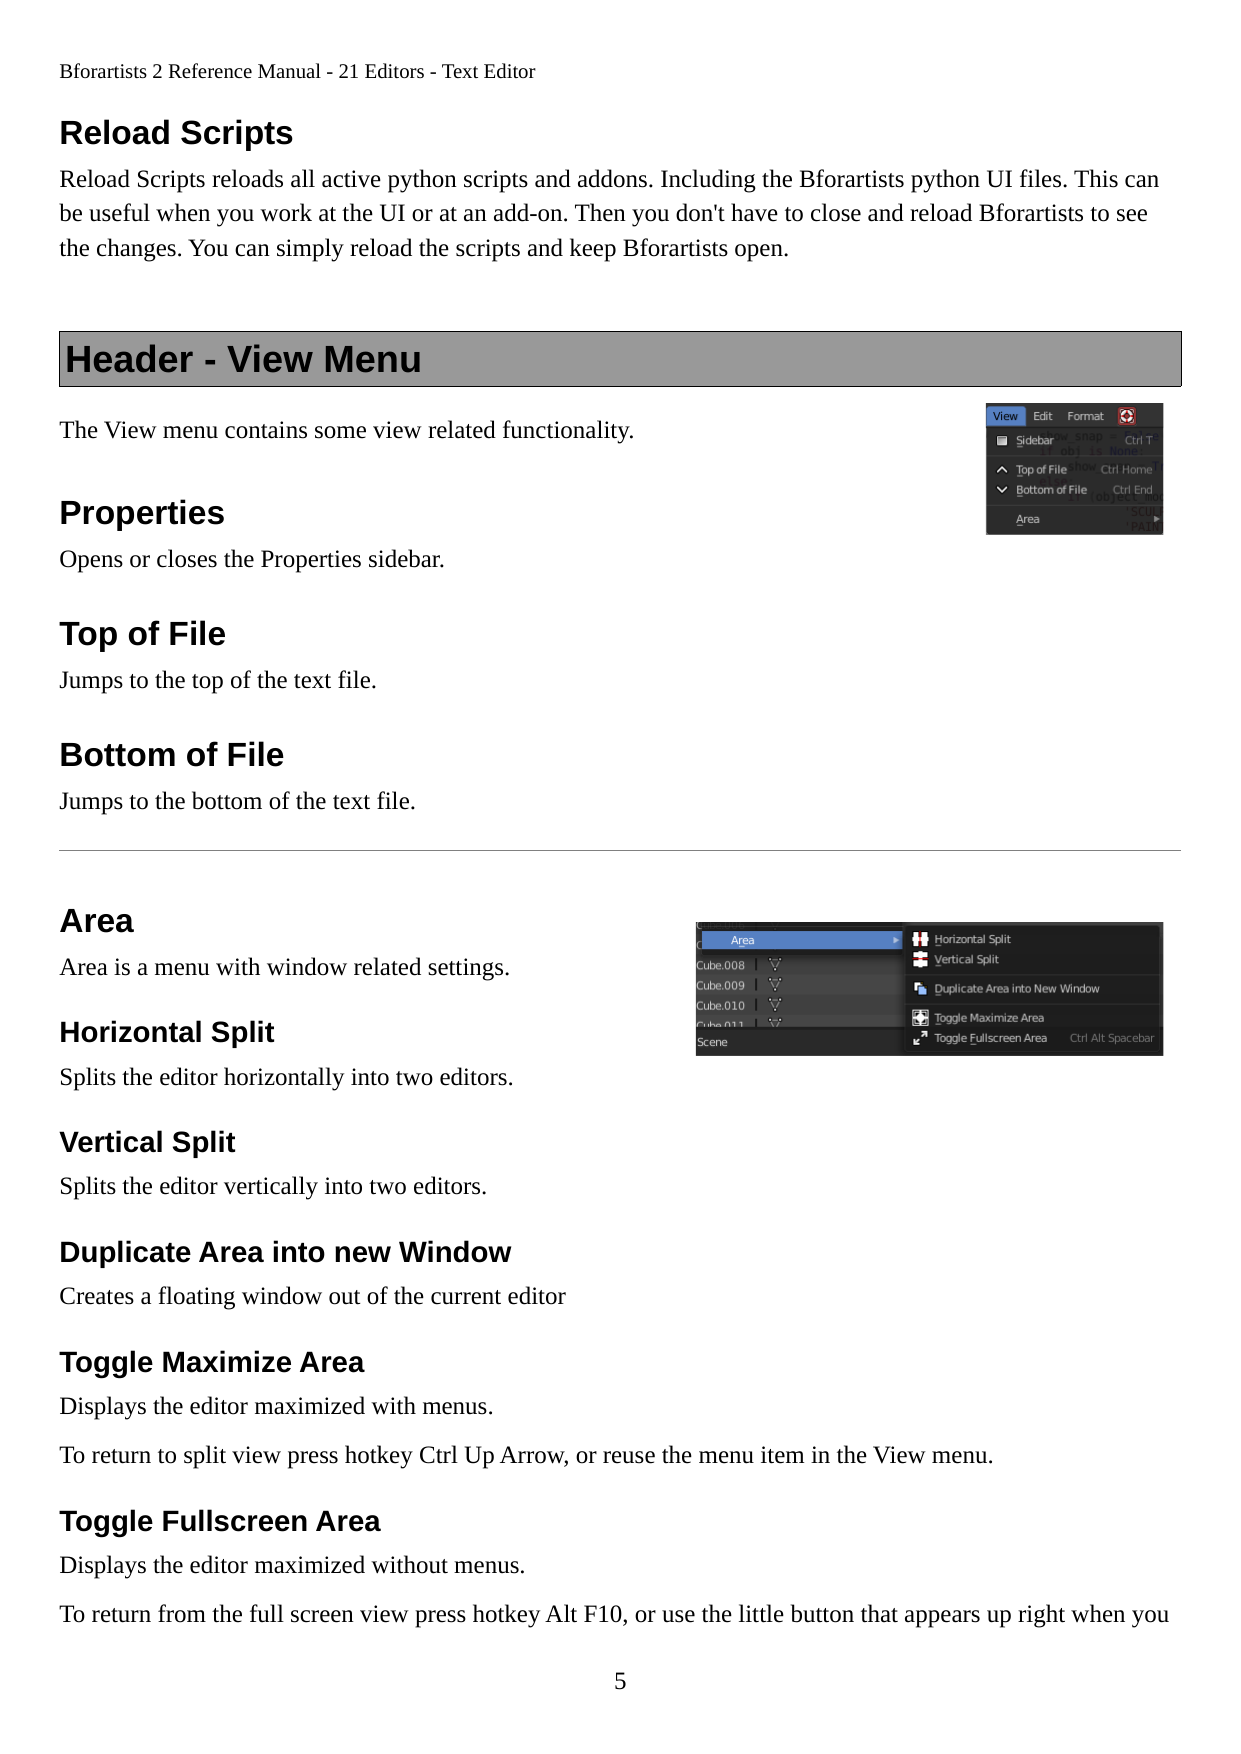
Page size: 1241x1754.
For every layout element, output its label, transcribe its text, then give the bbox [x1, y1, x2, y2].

subtitle Toggle Fullscreen Area [59, 1504, 1181, 1538]
text Splits the editor horizontally into two editors. [59, 1062, 1181, 1090]
text The View menu contains some view related functionality. [59, 415, 985, 444]
text Jumps to the bottom of the text file. [59, 786, 1181, 815]
subtitle Top of File [59, 614, 1181, 653]
subtitle Reload Scripts [59, 113, 1181, 151]
text Displays the editor maximized with menus. [59, 1391, 1181, 1420]
text Creates a floating window out of the current editor [59, 1281, 1181, 1310]
text Reload Scripts reloads all active python scripts and addons. Including the Bforartists python UI files. This can be useful when you work at the UI or at an add-on. Then you don't have to close and reload Bforartists to see the changes. You can simply reload the scripts and keep Bforartists open. [59, 164, 1181, 261]
picture [985, 403, 1164, 535]
subtitle Vertical Split [59, 1125, 1181, 1159]
text To return from the full screen view press hotkey Alt F10, or use the little button that appears up right when you [59, 1599, 1181, 1628]
subtitle Horizontal Split [59, 1015, 695, 1049]
subtitle Bottom of File [59, 735, 1181, 774]
picture [695, 922, 1164, 1056]
subtitle [1164, 493, 1181, 532]
text Opens or closes the Properties sidebar. [59, 544, 1181, 573]
subtitle Toggle Maximize Area [59, 1345, 1181, 1379]
subtitle Area [59, 901, 1181, 939]
subtitle Properties [59, 493, 985, 532]
text To return to split view press hotkey Ctrl Up Arrow, or reuse the menu item in the View menu. [59, 1440, 1181, 1469]
subtitle Duplicate Area into new Window [59, 1235, 1181, 1269]
subtitle [1164, 1015, 1181, 1049]
text Jumps to the top of the text file. [59, 665, 1181, 694]
text Splits the editor vertically into two editors. [59, 1171, 1181, 1200]
text Area is a menu with window related settings. [59, 952, 695, 980]
table_header Header - View Menu [60, 332, 1181, 386]
text Displays the editor maximized without menus. [59, 1550, 1181, 1579]
